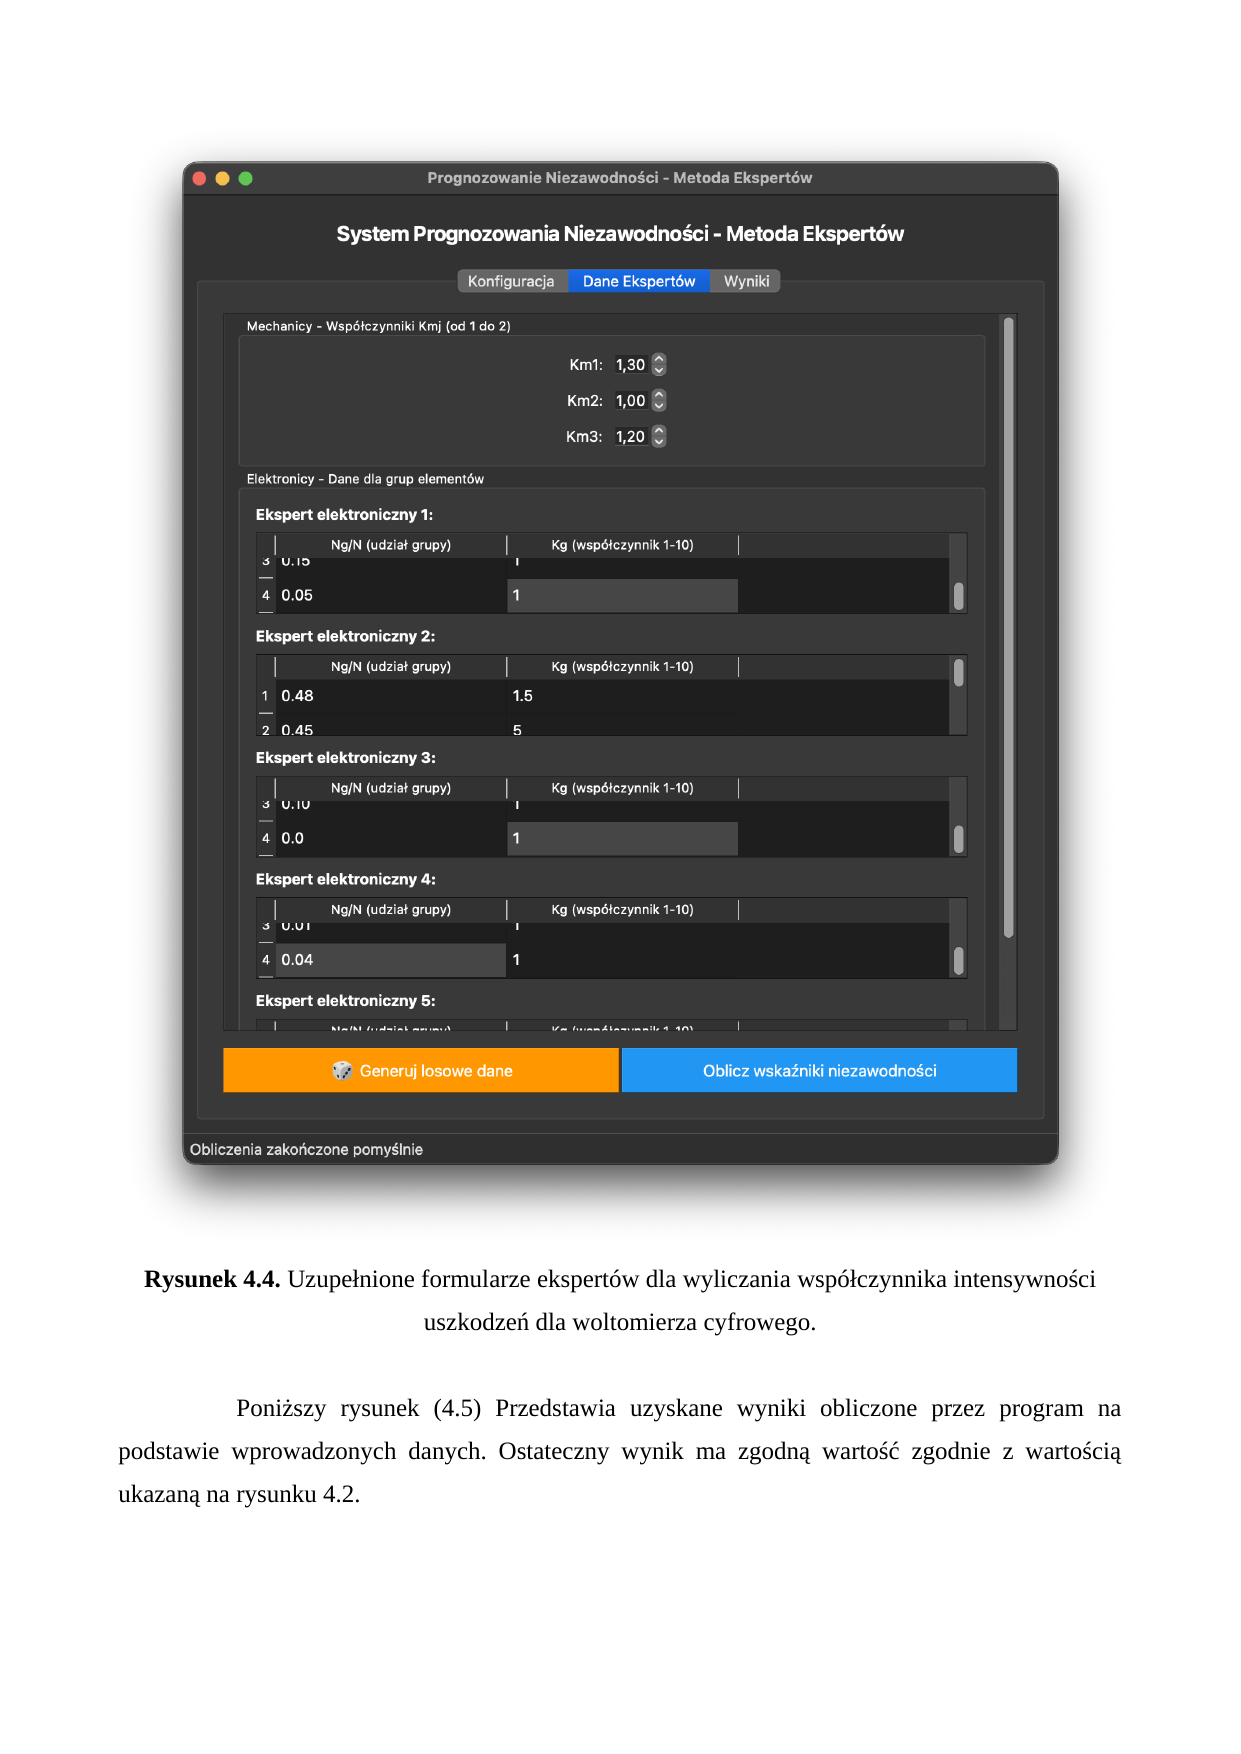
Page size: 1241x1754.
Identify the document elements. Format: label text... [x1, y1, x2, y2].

text Rysunek 4.4. Uzupełnione formularze ekspertów dla wyliczania współczynnika intensywności uszkodzeń dla woltomierza cyfrowego. [118, 1264, 1122, 1336]
picture [118, 118, 1123, 1250]
text Poniższy rysunek (4.5) Przedstawia uzyskane wyniki obliczone przez program na podstawie wprowadzonych danych. Ostateczny wynik ma zgodną wartość zgodnie z wartością ukazaną na rysunku 4.2. [118, 1393, 1122, 1508]
